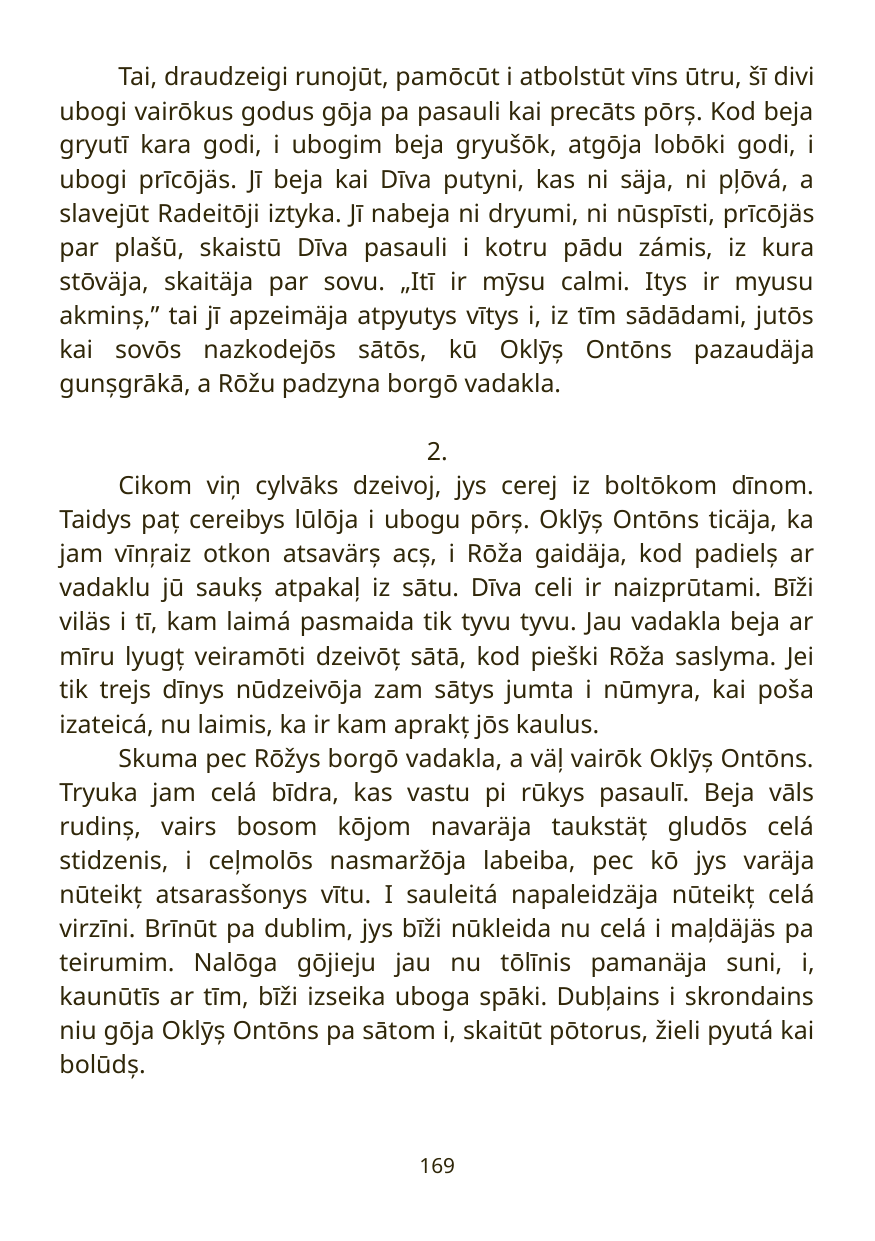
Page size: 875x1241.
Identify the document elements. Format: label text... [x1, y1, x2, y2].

text Skuma pec Rōžys borgō vadakla, a väļ vairōk Oklȳș Ontōns. Tryuka jam celá bīdra, kas vastu pi rūkys pasaulī. Beja vāls rudinș, vairs bosom kōjom navaräja taukstäț gludōs celá stidzenis, i ceļmolōs nasmaržōja labeiba, pec kō jys varäja nūteikț atsarasšonys vītu. I sauleitá napaleidzäja nūteikț celá virzīni. Brīnūt pa dublim, jys bīži nūkleida nu celá i maļdäjäs pa teirumim. Nalōga gōjieju jau nu tōlīnis pamanäja suni, i, kaunūtīs ar tīm, bīži izseika uboga spāki. Dubļains i skrondains niu gōja Oklȳș Ontōns pa sātom i, skaitūt pōtorus, žieli pyutá kai bolūdș. [59, 740, 815, 1081]
text 2. [59, 434, 815, 468]
text Tai, draudzeigi runojūt, pamōcūt i atbolstūt vīns ūtru, šī divi ubogi vairōkus godus gōja pa pasauli kai precāts pōrș. Kod beja gryutī kara godi, i ubogim beja gryušōk, atgōja lobōki godi, i ubogi prīcōjäs. Jī beja kai Dīva putyni, kas ni säja, ni pļōvá, a slavejūt Radeitōji iztyka. Jī nabeja ni dryumi, ni nūspīsti, prīcōjäs par plašū, skaistū Dīva pasauli i kotru pādu zámis, iz kura stōväja, skaitäja par sovu. „Itī ir mȳsu calmi. Itys ir myusu akminș,” tai jī apzeimäja atpyutys vītys i, iz tīm sādādami, jutōs kai sovōs nazkodejōs sātōs, kū Oklȳș Ontōns pazaudäja gunșgrākā, a Rōžu padzyna borgō vadakla. [59, 59, 815, 400]
text Cikom viņ cylvāks dzeivoj, jys cerej iz boltōkom dīnom. Taidys paț cereibys lūlōja i ubogu pōrș. Oklȳș Ontōns ticäja, ka jam vīnŗaiz otkon atsavärș acș, i Rōža gaidäja, kod padielș ar vadaklu jū saukș atpakaļ iz sātu. Dīva celi ir naizprūtami. Bīži viläs i tī, kam laimá pasmaida tik tyvu tyvu. Jau vadakla beja ar mīru lyugț veiramōti dzeivōț sātā, kod pieški Rōža saslyma. Jei tik trejs dīnys nūdzeivōja zam sātys jumta i nūmyra, kai poša izateicá, nu laimis, ka ir kam aprakț jōs kaulus. [59, 468, 815, 740]
